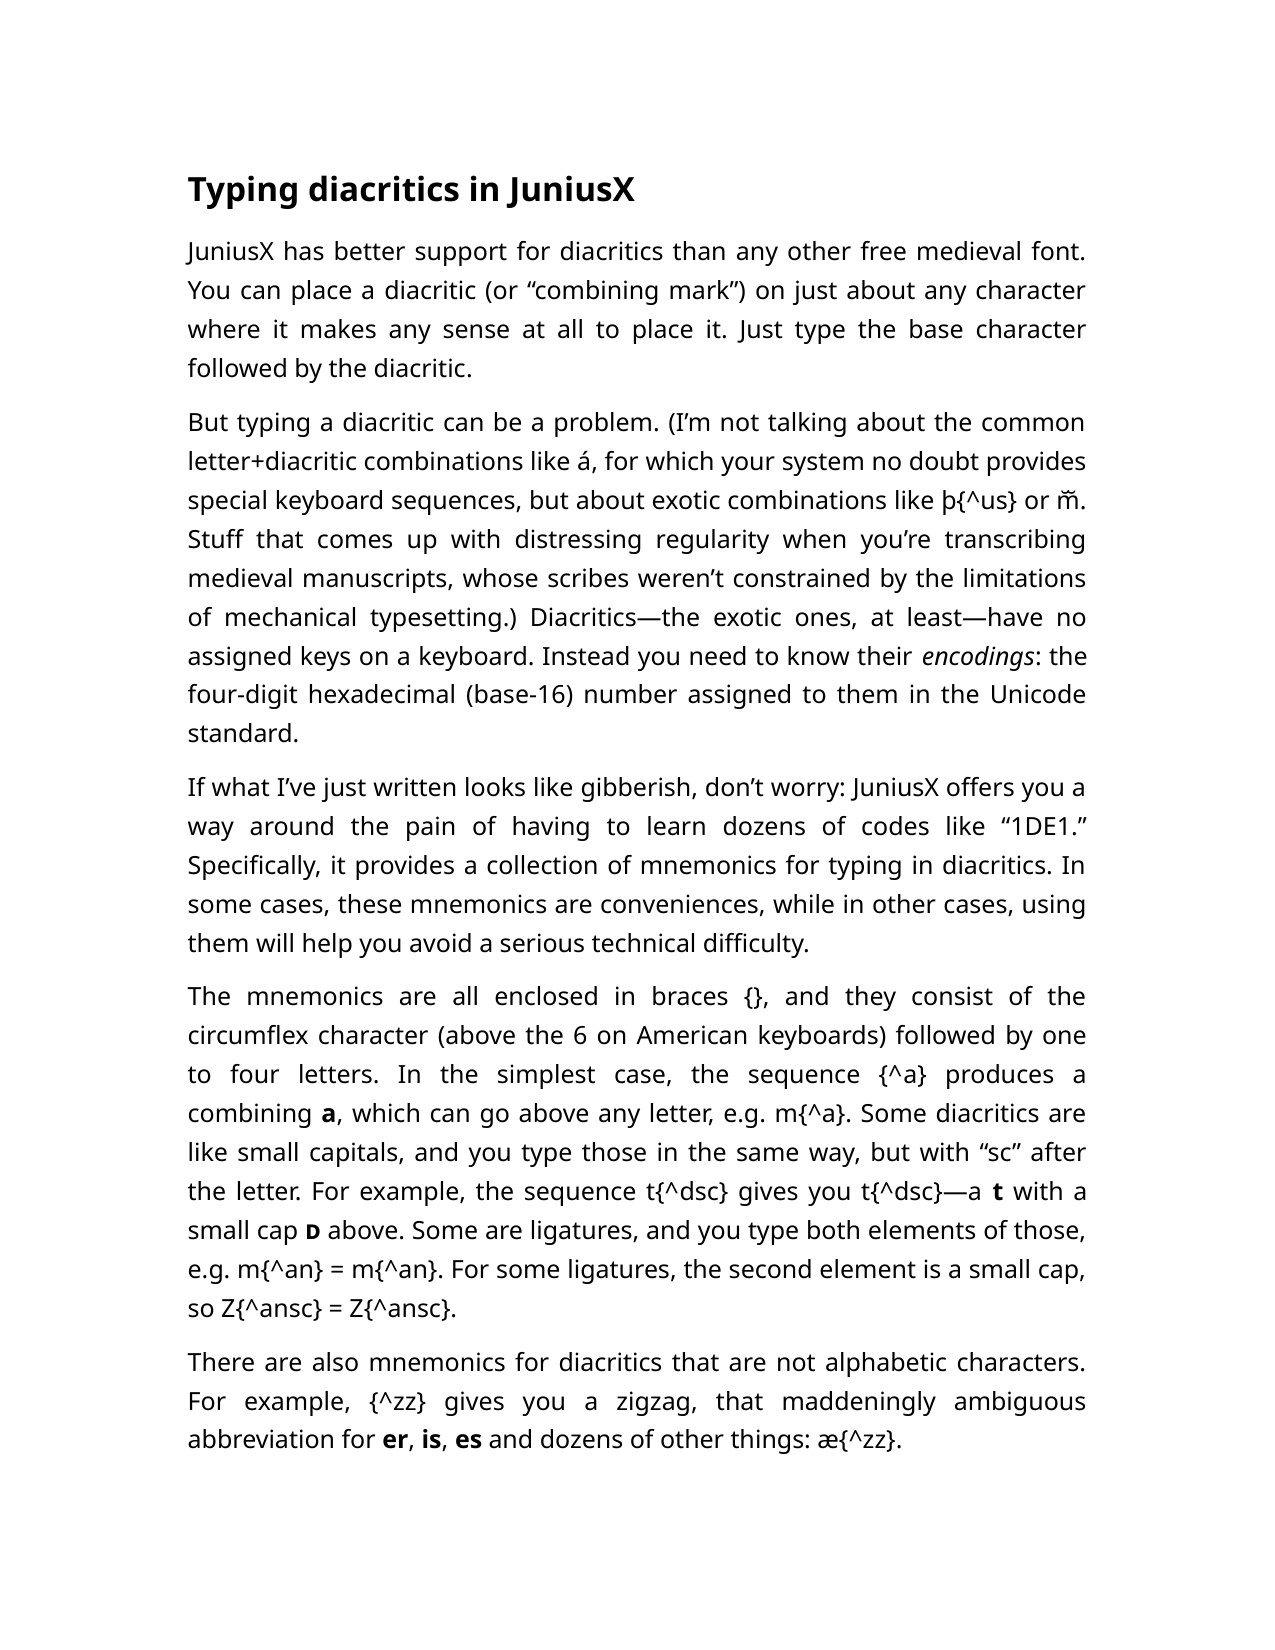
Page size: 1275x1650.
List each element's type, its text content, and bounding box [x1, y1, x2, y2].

text If what I’ve just written looks like gibberish, don’t worry: JuniusX offers you a way around the pain of having to learn dozens of codes like “1DE1.” Specifically, it provides a collection of mnemonics for typing in diacritics. In some cases, these mnemonics are conveniences, while in other cases, using them will help you avoid a serious technical difficulty. [187, 765, 1087, 960]
text JuniusX has better support for diacritics than any other free medieval font. You can place a diacritic (or “combining mark”) on just about any character where it makes any sense at all to place it. Just type the base character followed by the diacritic. [187, 229, 1087, 385]
text But typing a diacritic can be a problem. (I’m not talking about the common letter+diacritic combinations like á, for which your system no doubt provides special keyboard sequences, but about exotic combinations like þ{^us} or mᷓ. Stuff that comes up with distressing regularity when you’re transcribing medieval manuscripts, whose scribes weren’t constrained by the limitations of mechanical typesetting.) Diacritics—the exotic ones, at least—have no assigned keys on a keyboard. Instead you need to know their encodings: the four-digit hexadecimal (base-16) number assigned to them in the Unicode standard. [187, 400, 1087, 751]
text There are also mnemonics for diacritics that are not alphabetic characters. For example, {^‌zz} gives you a zigzag, that maddeningly ambiguous abbreviation for er, is, es and dozens of other things: æ{^zz}. [187, 1340, 1087, 1457]
subtitle Typing diacritics in JuniusX [187, 176, 1087, 208]
text The mnemonics are all enclosed in braces {}, and they consist of the circumflex character (above the 6 on American keyboards) followed by one to four letters. In the simplest case, the sequence {^‌a} produces a combining a, which can go above any letter, e.g. m{^a}. Some diacritics are like small capitals, and you type those in the same way, but with “sc” after the letter. For example, the sequence t{^‌dsc} gives you t{^dsc}—a t with a small cap d above. Some are ligatures, and you type both elements of those, e.g. m{^‌an} = m{^an}. For some ligatures, the second element is a small cap, so Z{^‌ansc} = Z{^ansc}. [187, 974, 1087, 1325]
